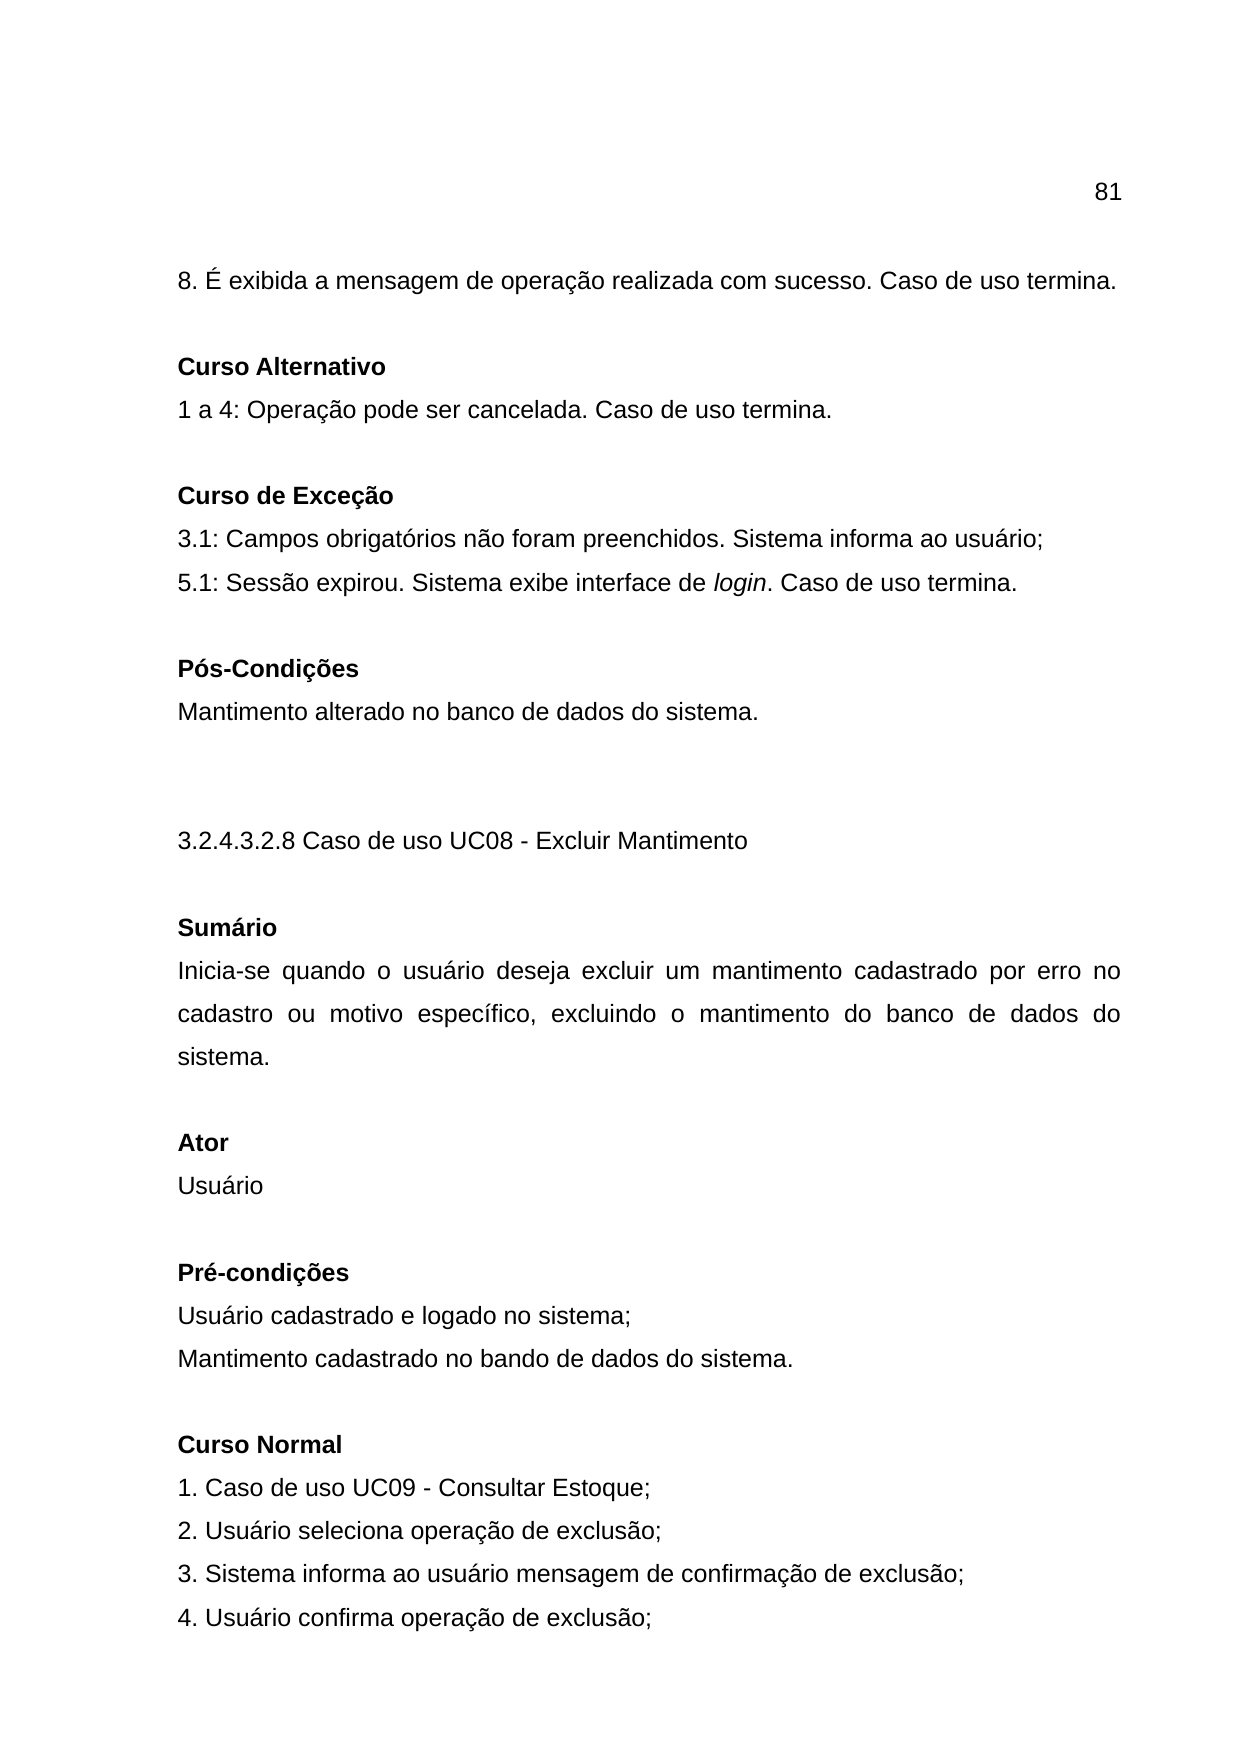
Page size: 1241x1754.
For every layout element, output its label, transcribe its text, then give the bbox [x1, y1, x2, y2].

text Pré-condições [177, 1258, 1122, 1286]
text 5.1: Sessão expirou. Sistema exibe interface de login. Caso de uso termina. [177, 568, 1122, 596]
text Usuário [177, 1171, 1122, 1200]
text Curso de Exceção [177, 481, 1122, 510]
text Pós-Condições [177, 654, 1122, 683]
text 3.1: Campos obrigatórios não foram preenchidos. Sistema informa ao usuário; [177, 524, 1122, 553]
text Sumário [177, 913, 1122, 941]
text Mantimento cadastrado no bando de dados do sistema. [177, 1344, 1122, 1373]
text Curso Normal [177, 1430, 1122, 1459]
text Mantimento alterado no banco de dados do sistema. [177, 697, 1122, 726]
text Curso Alternativo [177, 352, 1122, 381]
text 2. Usuário seleciona operação de exclusão; [177, 1516, 1122, 1545]
text Inicia-se quando o usuário deseja excluir um mantimento cadastrado por erro no cadastro ou motivo específico, excluindo o mantimento do banco de dados do sistema. [177, 956, 1122, 1071]
text 3. Sistema informa ao usuário mensagem de confirmação de exclusão; [177, 1559, 1122, 1588]
text 4. Usuário confirma operação de exclusão; [177, 1603, 1122, 1631]
text 1 a 4: Operação pode ser cancelada. Caso de uso termina. [177, 395, 1122, 424]
text Ator [177, 1128, 1122, 1157]
text 8. É exibida a mensagem de operação realizada com sucesso. Caso de uso termina. [177, 266, 1122, 294]
text 3.2.4.3.2.8 Caso de uso UC08 - Excluir Mantimento [177, 826, 1122, 855]
text 1. Caso de uso UC09 - Consultar Estoque; [177, 1473, 1122, 1502]
text Usuário cadastrado e logado no sistema; [177, 1301, 1122, 1329]
